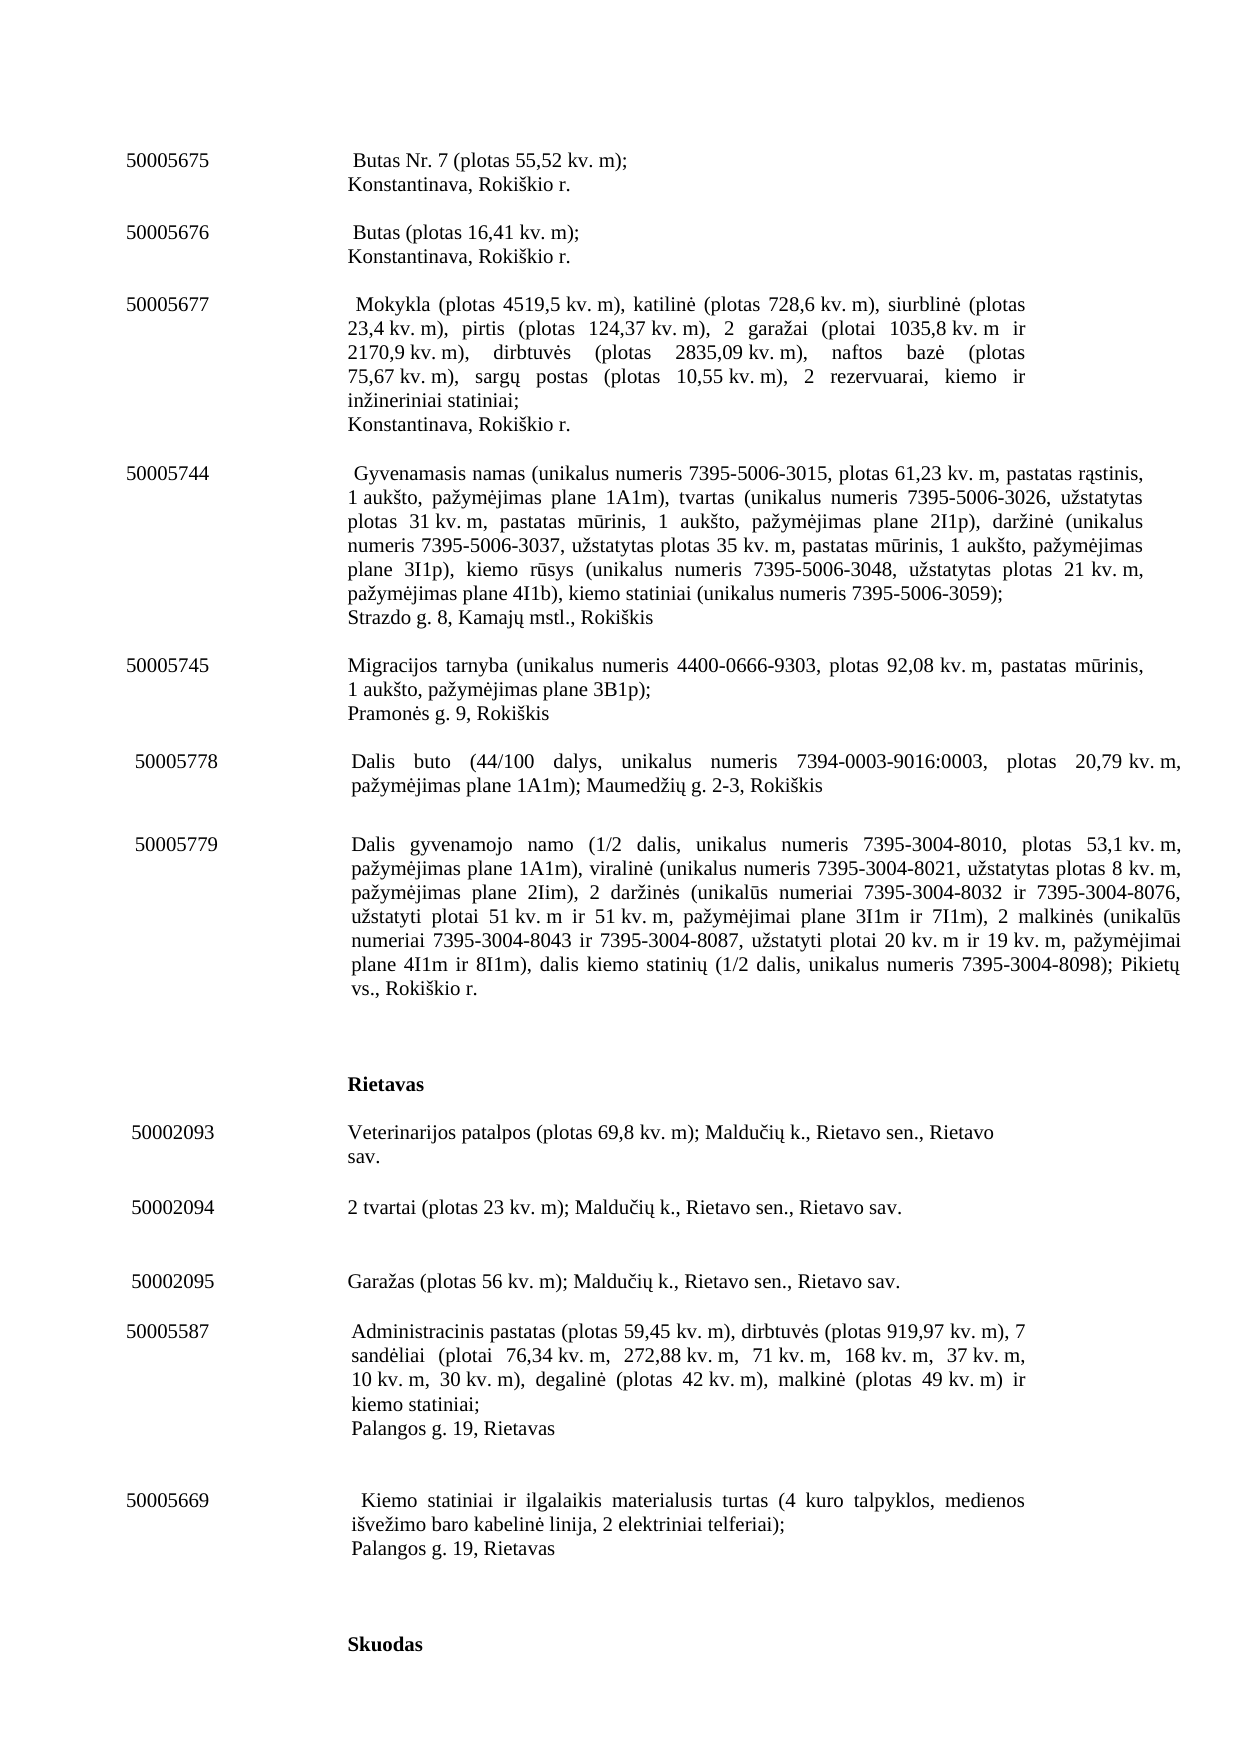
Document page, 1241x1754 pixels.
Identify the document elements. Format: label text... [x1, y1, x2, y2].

table_cell [1163, 220, 1170, 292]
table_cell [1163, 292, 1170, 461]
table_cell [1037, 1488, 1148, 1584]
table_cell [1163, 1072, 1170, 1096]
table_cell [1163, 1195, 1170, 1245]
table_cell [115, 1245, 1155, 1269]
table_cell 50005744 [115, 461, 336, 653]
table_cell [101, 1195, 114, 1245]
table_cell [1170, 148, 1192, 220]
table_cell [1037, 1269, 1148, 1319]
table_cell [1170, 1319, 1192, 1488]
table_cell [1163, 1024, 1170, 1048]
table_cell [1193, 1120, 1211, 1171]
table_cell [1163, 1120, 1170, 1171]
table_cell [1148, 1488, 1155, 1584]
table_cell [1170, 1632, 1192, 1656]
table_cell Garažas (plotas 56 kv. m); Maldučių k., Rietavo sen., Rietavo sav. [336, 1269, 1037, 1319]
table_cell [1193, 1195, 1211, 1245]
table_cell [1163, 1319, 1170, 1488]
table_cell [336, 1024, 1155, 1048]
table_cell 50002095 [115, 1269, 336, 1319]
table_cell [1155, 1632, 1163, 1656]
table_cell Butas (plotas 16,41 kv. m); Konstantinava, Rokiškio r. [336, 220, 1037, 292]
table_cell [1193, 831, 1211, 1024]
table_cell [1037, 292, 1148, 461]
table_cell [1193, 1096, 1211, 1120]
table_cell [1170, 1024, 1192, 1048]
table_cell [115, 1608, 1155, 1632]
table_cell Skuodas [336, 1632, 1155, 1656]
table_cell Migracijos tarnyba (unikalus numeris 4400-0666-9303, plotas 92,08 kv. m, pastatas mūrinis, 1 aukšto, pažymėjimas plane 3B1p); Pramonės g. 9, Rokiškis [336, 653, 1155, 749]
table_cell [1170, 1096, 1192, 1120]
table_cell [101, 1488, 114, 1584]
table_cell [1155, 220, 1163, 292]
table_cell [1148, 1269, 1155, 1319]
table_cell [1163, 1632, 1170, 1656]
table_cell [1148, 292, 1155, 461]
table_cell [115, 1024, 336, 1048]
table_cell [115, 1048, 1155, 1072]
table_cell [115, 1584, 1155, 1608]
table_cell [1193, 1584, 1211, 1608]
table_cell 50005779 Dalis gyvenamojo namo (1/2 dalis, unikalus numeris 7395-3004-8010, plotas 53,1 kv. m, pažymėjimas plane 1A1m), viralinė (unikalus numeris 7395-3004-8021, užstatytas plotas 8 kv. m, pažymėjimas plane 2Iim), 2 daržinės (unikalūs numeriai 7395-3004-8032 ir 7395-3004-8076, užstatyti plotai 51 kv. m ir 51 kv. m, pažymėjimai plane 3I1m ir 7I1m), 2 malkinės (unikalūs numeriai 7395-3004-8043 ir 7395-3004-8087, užstatyti plotai 20 kv. m ir 19 kv. m, pažymėjimai plane 4I1m ir 8I1m), dalis kiemo statinių (1/2 dalis, unikalus numeris 7395-3004-8098); Pikietų vs., Rokiškio r. [101, 831, 1192, 1024]
table_cell Veterinarijos patalpos (plotas 69,8 kv. m); Maldučių k., Rietavo sen., Rietavo sav. [336, 1120, 1037, 1171]
table_cell [1037, 1319, 1148, 1488]
table_cell [1155, 461, 1163, 653]
table_cell 50005669 [115, 1488, 336, 1584]
table_cell Rietavas [336, 1072, 1155, 1096]
table_cell [1155, 292, 1163, 461]
table_cell [1193, 292, 1211, 461]
table_cell [101, 1269, 114, 1319]
table_cell [101, 1608, 114, 1632]
table_cell [1170, 220, 1192, 292]
table_cell [115, 1072, 336, 1096]
table_cell [1193, 1024, 1211, 1048]
table_cell [101, 1024, 114, 1048]
table_cell [1193, 1072, 1211, 1096]
table_cell [1155, 1120, 1163, 1171]
table_cell [101, 1584, 114, 1608]
table_cell [101, 292, 114, 461]
table_cell [1155, 1048, 1163, 1072]
table_cell [101, 1632, 114, 1656]
table_cell [101, 220, 114, 292]
table_cell [1163, 1584, 1170, 1608]
table_cell [1155, 1195, 1163, 1245]
table_cell [1193, 653, 1211, 749]
table_cell [101, 653, 114, 749]
table_cell [1193, 461, 1211, 653]
table_cell Mokykla (plotas 4519,5 kv. m), katilinė (plotas 728,6 kv. m), siurblinė (plotas 23,4 kv. m), pirtis (plotas 124,37 kv. m), 2 garažai (plotai 1035,8 kv. m ir 2170,9 kv. m), dirbtuvės (plotas 2835,09 kv. m), naftos bazė (plotas 75,67 kv. m), sargų postas (plotas 10,55 kv. m), 2 rezervuarai, kiemo ir inžineriniai statiniai; Konstantinava, Rokiškio r. [336, 292, 1037, 461]
table_cell 50005778 Dalis buto (44/100 dalys, unikalus numeris 7394-0003-9016:0003, plotas 20,79 kv. m, pažymėjimas plane 1A1m); Maumedžių g. 2-3, Rokiškis [101, 749, 1192, 831]
table_cell [1148, 1319, 1155, 1488]
table_cell [101, 1072, 114, 1096]
table_cell [1193, 148, 1211, 220]
table_cell [1170, 653, 1192, 749]
table_cell 50005677 [115, 292, 336, 461]
table_cell [1155, 1269, 1163, 1319]
table_cell [1148, 148, 1155, 220]
table_cell [1163, 1608, 1170, 1632]
table_cell [1193, 1269, 1211, 1319]
table_cell [1193, 1632, 1211, 1656]
table_cell [1170, 1072, 1192, 1096]
table_cell [1148, 1120, 1155, 1171]
table_cell [101, 1048, 114, 1072]
table_cell [1170, 1608, 1192, 1632]
table_cell [1163, 1096, 1170, 1120]
table_cell [1170, 1048, 1192, 1072]
table_cell [1170, 1120, 1192, 1171]
table_cell [1155, 148, 1163, 220]
table_cell Gyvenamasis namas (unikalus numeris 7395-5006-3015, plotas 61,23 kv. m, pastatas rąstinis, 1 aukšto, pažymėjimas plane 1A1m), tvartas (unikalus numeris 7395-5006-3026, užstatytas plotas 31 kv. m, pastatas mūrinis, 1 aukšto, pažymėjimas plane 2I1p), daržinė (unikalus numeris 7395-5006-3037, užstatytas plotas 35 kv. m, pastatas mūrinis, 1 aukšto, pažymėjimas plane 3I1p), kiemo rūsys (unikalus numeris 7395-5006-3048, užstatytas plotas 21 kv. m, pažymėjimas plane 4I1b), kiemo statiniai (unikalus numeris 7395-5006-3059); Strazdo g. 8, Kamajų mstl., Rokiškis [336, 461, 1155, 653]
table_cell [1193, 749, 1211, 831]
table_cell Butas Nr. 7 (plotas 55,52 kv. m); Konstantinava, Rokiškio r. [336, 148, 1037, 220]
table_cell [1170, 1269, 1192, 1319]
table_cell [1193, 1319, 1211, 1488]
table_cell [115, 1632, 336, 1656]
table_cell [101, 1319, 114, 1488]
table_cell [1170, 1195, 1192, 1245]
table_cell [1155, 1024, 1163, 1048]
table_cell 50002094 [115, 1195, 336, 1245]
table_cell [1193, 1245, 1211, 1269]
table_cell [115, 1171, 1155, 1194]
table_cell [1155, 1072, 1163, 1096]
table_cell [1155, 653, 1163, 749]
table_cell [101, 1171, 114, 1194]
table_cell [1155, 1245, 1163, 1269]
table_cell [1193, 1608, 1211, 1632]
table_cell 2 tvartai (plotas 23 kv. m); Maldučių k., Rietavo sen., Rietavo sav. [336, 1195, 1037, 1245]
table_cell [1163, 1171, 1170, 1194]
table_cell [1155, 1608, 1163, 1632]
table_cell [115, 1096, 1155, 1120]
table_cell [1155, 1171, 1163, 1194]
table_cell [1170, 1488, 1192, 1584]
table_cell [1163, 1048, 1170, 1072]
table_cell 50002093 [115, 1120, 336, 1171]
table_cell [1170, 461, 1192, 653]
table_cell [1193, 1048, 1211, 1072]
table_cell [1170, 292, 1192, 461]
table_cell [1037, 220, 1148, 292]
table_cell [101, 1096, 114, 1120]
table_cell [1148, 220, 1155, 292]
table_cell [1193, 1171, 1211, 1194]
table_cell [1037, 1120, 1148, 1171]
table_cell [1037, 148, 1148, 220]
table_cell 50005745 [115, 653, 336, 749]
table_cell [1148, 1195, 1155, 1245]
table_cell 50005587 [115, 1319, 336, 1488]
table_cell [1163, 1269, 1170, 1319]
table_cell [1155, 1584, 1163, 1608]
table_cell [1163, 1245, 1170, 1269]
table_cell [1155, 1319, 1163, 1488]
table_cell [1155, 1488, 1163, 1584]
table_cell [1163, 461, 1170, 653]
table_cell [1163, 1488, 1170, 1584]
table_cell [101, 1245, 114, 1269]
table_cell [1163, 148, 1170, 220]
table_cell 50005676 [115, 220, 336, 292]
table_cell [1193, 220, 1211, 292]
table_cell Administracinis pastatas (plotas 59,45 kv. m), dirbtuvės (plotas 919,97 kv. m), 7 sandėliai (plotai 76,34 kv. m, 272,88 kv. m, 71 kv. m, 168 kv. m, 37 kv. m, 10 kv. m, 30 kv. m), degalinė (plotas 42 kv. m), malkinė (plotas 49 kv. m) ir kiemo statiniai; Palangos g. 19, Rietavas [336, 1319, 1037, 1488]
table_cell [101, 148, 114, 220]
table_cell [1193, 1488, 1211, 1584]
table_cell [1170, 1584, 1192, 1608]
table_cell [101, 1120, 114, 1171]
table_cell [1170, 1245, 1192, 1269]
table_cell [1170, 1171, 1192, 1194]
table_cell [101, 461, 114, 653]
table_cell [1163, 653, 1170, 749]
table_cell [1037, 1195, 1148, 1245]
table_cell Kiemo statiniai ir ilgalaikis materialusis turtas (4 kuro talpyklos, medienos išvežimo baro kabelinė linija, 2 elektriniai telferiai); Palangos g. 19, Rietavas [336, 1488, 1037, 1584]
table_cell [1155, 1096, 1163, 1120]
table_cell 50005675 [115, 148, 336, 220]
